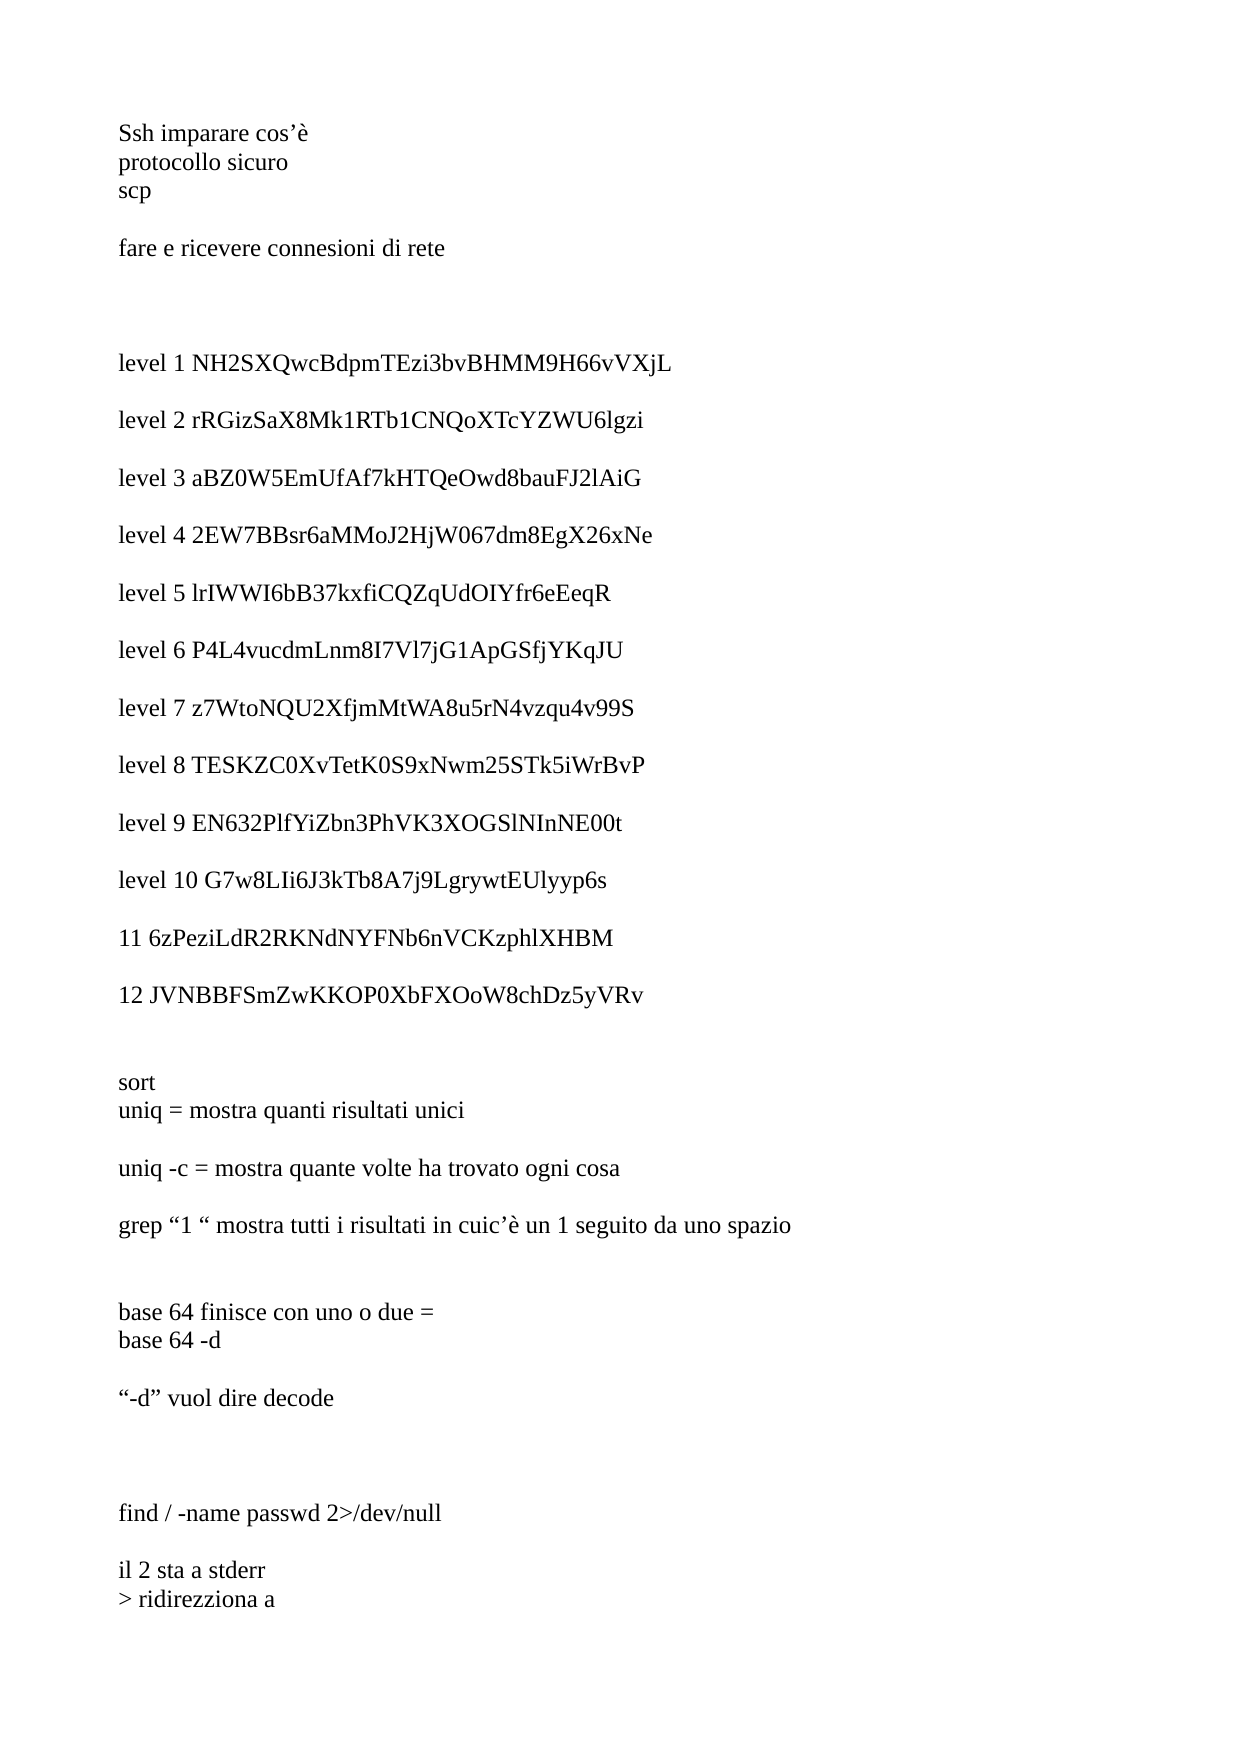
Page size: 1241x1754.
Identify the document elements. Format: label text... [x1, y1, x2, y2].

text level 9 EN632PlfYiZbn3PhVK3XOGSlNInNE00t [118, 808, 1122, 837]
text level 5 lrIWWI6bB37kxfiCQZqUdOIYfr6eEeqR [118, 578, 1122, 607]
text level 8 TESKZC0XvTetK0S9xNwm25STk5iWrBvP [118, 751, 1122, 779]
text 11 6zPeziLdR2RKNdNYFNb6nVCKzphlXHBM [118, 923, 1122, 952]
text il 2 sta a stderr [118, 1556, 1122, 1584]
text find / -name passwd 2>/dev/null [118, 1498, 1122, 1527]
text base 64 -d [118, 1326, 1122, 1354]
text fare e ricevere connesioni di rete [118, 233, 1122, 262]
text uniq = mostra quanti risultati unici [118, 1096, 1122, 1124]
text level 4 2EW7BBsr6aMMoJ2HjW067dm8EgX26xNe [118, 521, 1122, 549]
text level 1 NH2SXQwcBdpmTEzi3bvBHMM9H66vVXjL [118, 348, 1122, 377]
text level 10 G7w8LIi6J3kTb8A7j9LgrywtEUlyyp6s [118, 866, 1122, 894]
text > ridirezziona a [118, 1584, 1122, 1613]
text base 64 finisce con uno o due = [118, 1297, 1122, 1326]
text 12 JVNBBFSmZwKKOP0XbFXOoW8chDz5yVRv [118, 981, 1122, 1009]
text level 2 rRGizSaX8Mk1RTb1CNQoXTcYZWU6lgzi [118, 406, 1122, 434]
text grep “1 “ mostra tutti i risultati in cuic’è un 1 seguito da uno spazio [118, 1211, 1122, 1239]
text sort [118, 1067, 1122, 1096]
text level 3 aBZ0W5EmUfAf7kHTQeOwd8bauFJ2lAiG [118, 463, 1122, 492]
text scp [118, 176, 1122, 204]
text Ssh imparare cos’è [118, 118, 1122, 147]
text uniq -c = mostra quante volte ha trovato ogni cosa [118, 1153, 1122, 1182]
text level 7 z7WtoNQU2XfjmMtWA8u5rN4vzqu4v99S [118, 693, 1122, 722]
text level 6 P4L4vucdmLnm8I7Vl7jG1ApGSfjYKqJU [118, 636, 1122, 664]
text “-d” vuol dire decode [118, 1383, 1122, 1412]
text protocollo sicuro [118, 147, 1122, 176]
